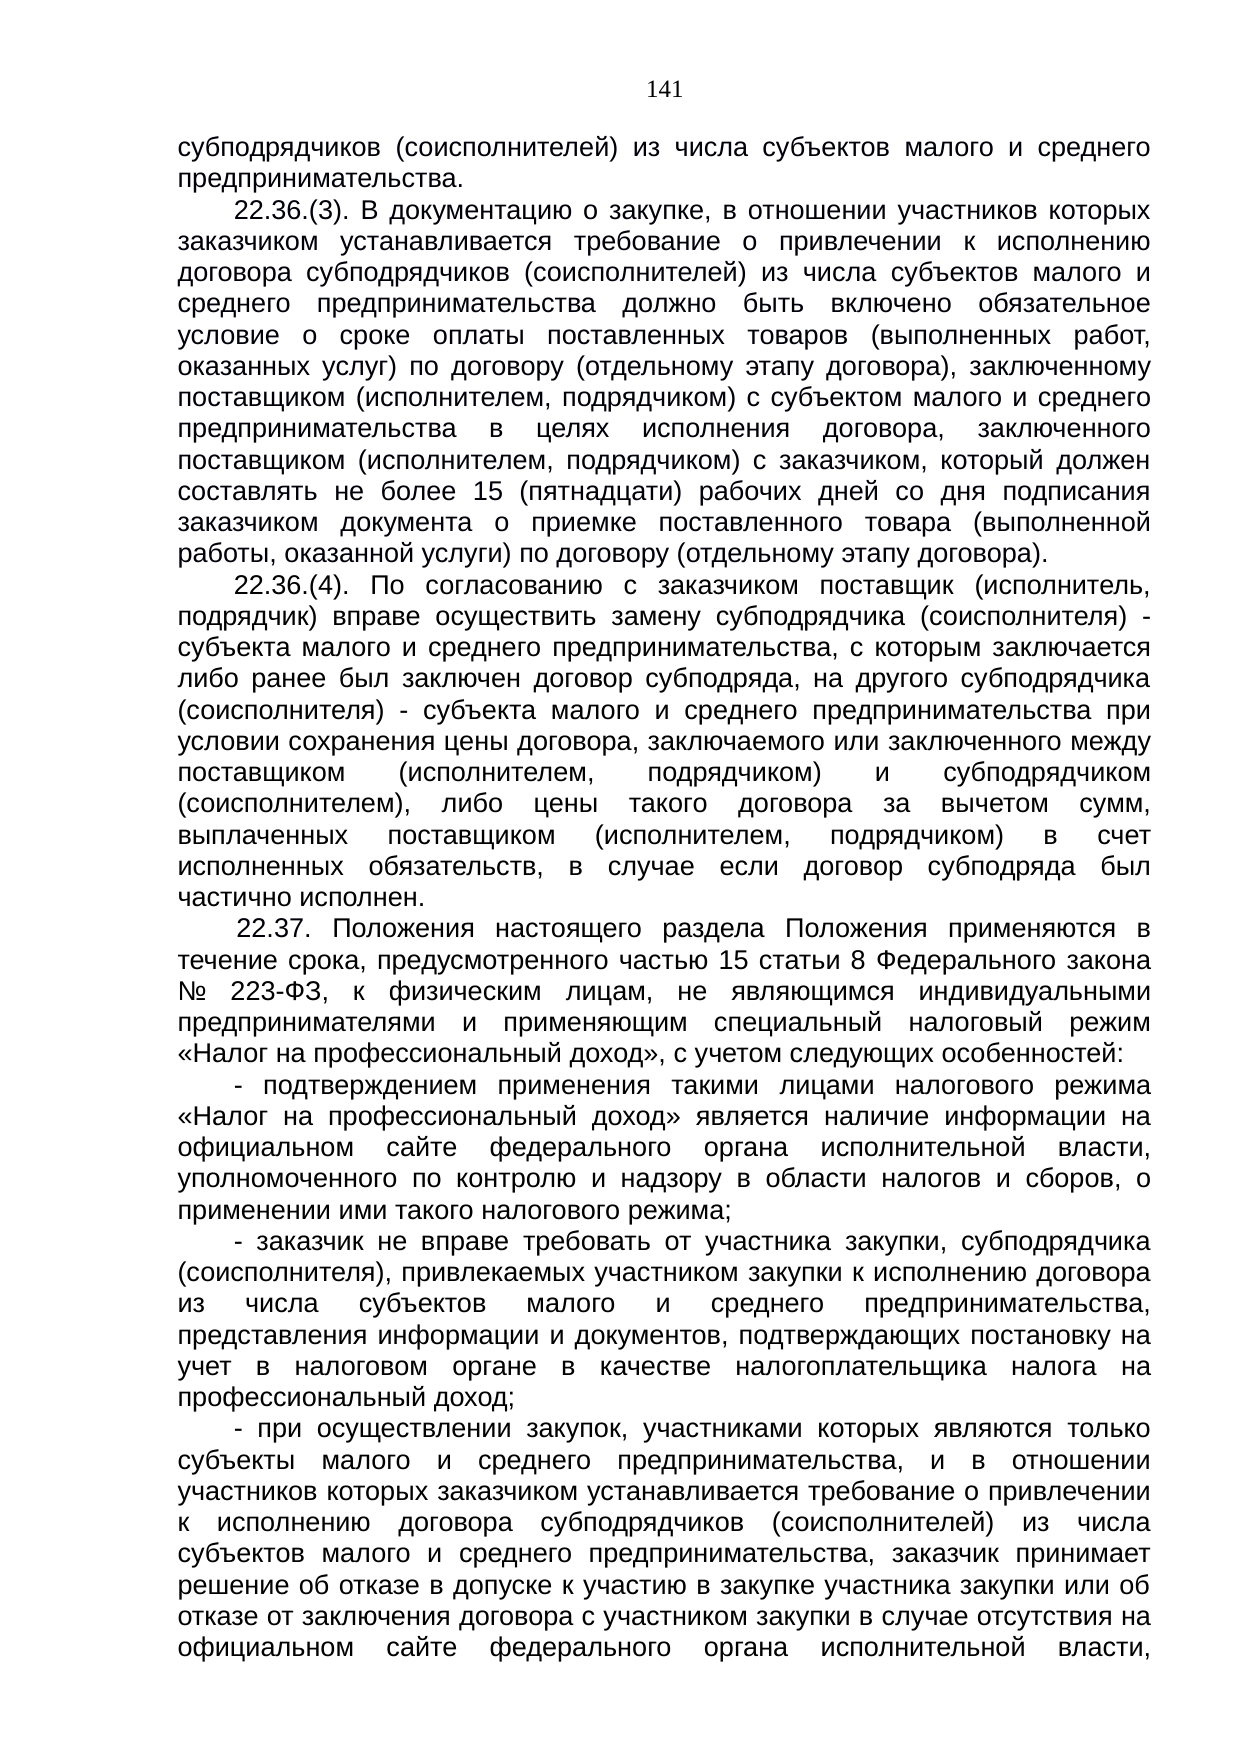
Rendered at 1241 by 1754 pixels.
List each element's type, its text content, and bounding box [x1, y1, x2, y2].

text - при осуществлении закупок, участниками которых являются только субъекты малого и среднего предпринимательства, и в отношении участников которых заказчиком устанавливается требование о привлечении к исполнению договора субподрядчиков (соисполнителей) из числа субъектов малого и среднего предпринимательства, заказчик принимает решение об отказе в допуске к участию в закупке участника закупки или об отказе от заключения договора с участником закупки в случае отсутствия на официальном сайте федерального органа исполнительной власти, [177, 1412, 1152, 1662]
text - заказчик не вправе требовать от участника закупки, субподрядчика (соисполнителя), привлекаемых участником закупки к исполнению договора из числа субъектов малого и среднего предпринимательства, представления информации и документов, подтверждающих постановку на учет в налоговом органе в качестве налогоплательщика налога на профессиональный доход; [177, 1225, 1152, 1412]
text 22.37. Положения настоящего раздела Положения применяются в течение срока, предусмотренного частью 15 статьи 8 Федерального закона № 223-ФЗ, к физическим лицам, не являющимся индивидуальными предпринимателями и применяющим специальный налоговый режим «Налог на профессиональный доход», с учетом следующих особенностей: [177, 912, 1152, 1069]
text - подтверждением применения такими лицами налогового режима «Налог на профессиональный доход» является наличие информации на официальном сайте федерального органа исполнительной власти, уполномоченного по контролю и надзору в области налогов и сборов, о применении ими такого налогового режима; [177, 1069, 1152, 1225]
text 22.36.(4). По согласованию с заказчиком поставщик (исполнитель, подрядчик) вправе осуществить замену субподрядчика (соисполнителя) - субъекта малого и среднего предпринимательства, с которым заключается либо ранее был заключен договор субподряда, на другого субподрядчика (соисполнителя) - субъекта малого и среднего предпринимательства при условии сохранения цены договора, заключаемого или заключенного между поставщиком (исполнителем, подрядчиком) и субподрядчиком (соисполнителем), либо цены такого договора за вычетом сумм, выплаченных поставщиком (исполнителем, подрядчиком) в счет исполненных обязательств, в случае если договор субподряда был частично исполнен. [177, 569, 1152, 912]
text субподрядчиков (соисполнителей) из числа субъектов малого и среднего предпринимательства. [177, 131, 1152, 194]
text 22.36.(3). В документацию о закупке, в отношении участников которых заказчиком устанавливается требование о привлечении к исполнению договора субподрядчиков (соисполнителей) из числа субъектов малого и среднего предпринимательства должно быть включено обязательное условие о сроке оплаты поставленных товаров (выполненных работ, оказанных услуг) по договору (отдельному этапу договора), заключенному поставщиком (исполнителем, подрядчиком) с субъектом малого и среднего предпринимательства в целях исполнения договора, заключенного поставщиком (исполнителем, подрядчиком) с заказчиком, который должен составлять не более 15 (пятнадцати) рабочих дней со дня подписания заказчиком документа о приемке поставленного товара (выполненной работы, оказанной услуги) по договору (отдельному этапу договора). [177, 194, 1152, 569]
